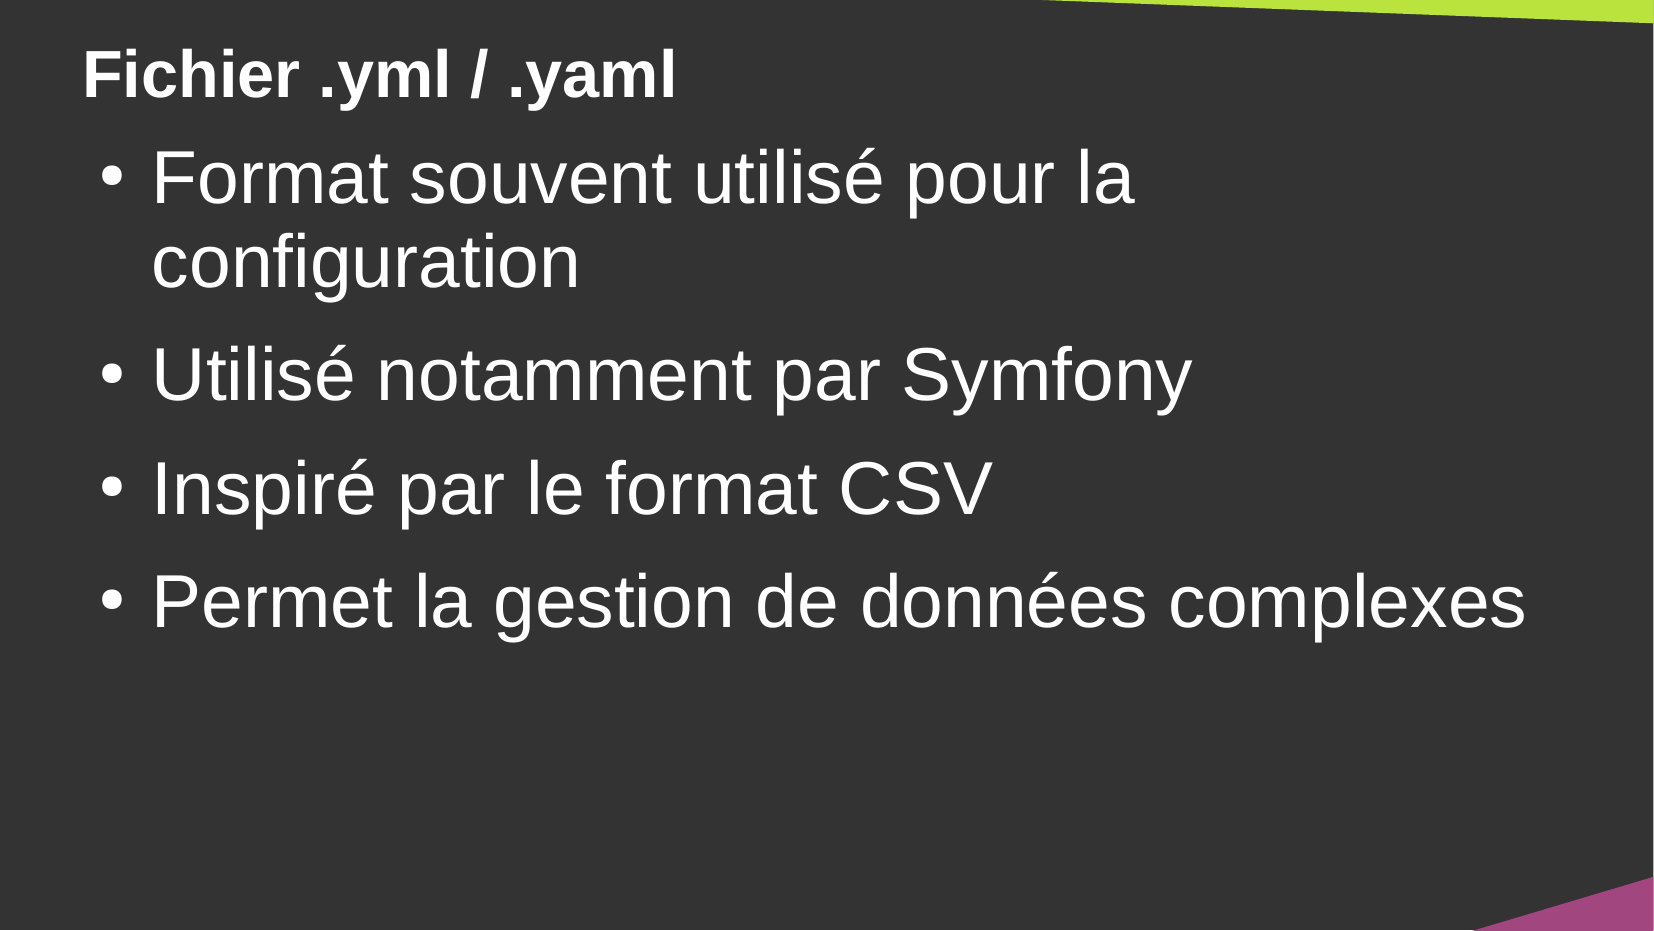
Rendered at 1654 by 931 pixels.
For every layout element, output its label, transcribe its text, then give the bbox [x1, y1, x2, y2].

title Fichier .yml / .yaml [82, 37, 1123, 119]
list Format souvent utilisé pour la configuration Utilisé notamment par Symfony Inspiré par le format CSV Permet la gestion de données complexes [80, 135, 1560, 686]
text_box [1042, 0, 1654, 24]
text_box [1471, 876, 1654, 931]
